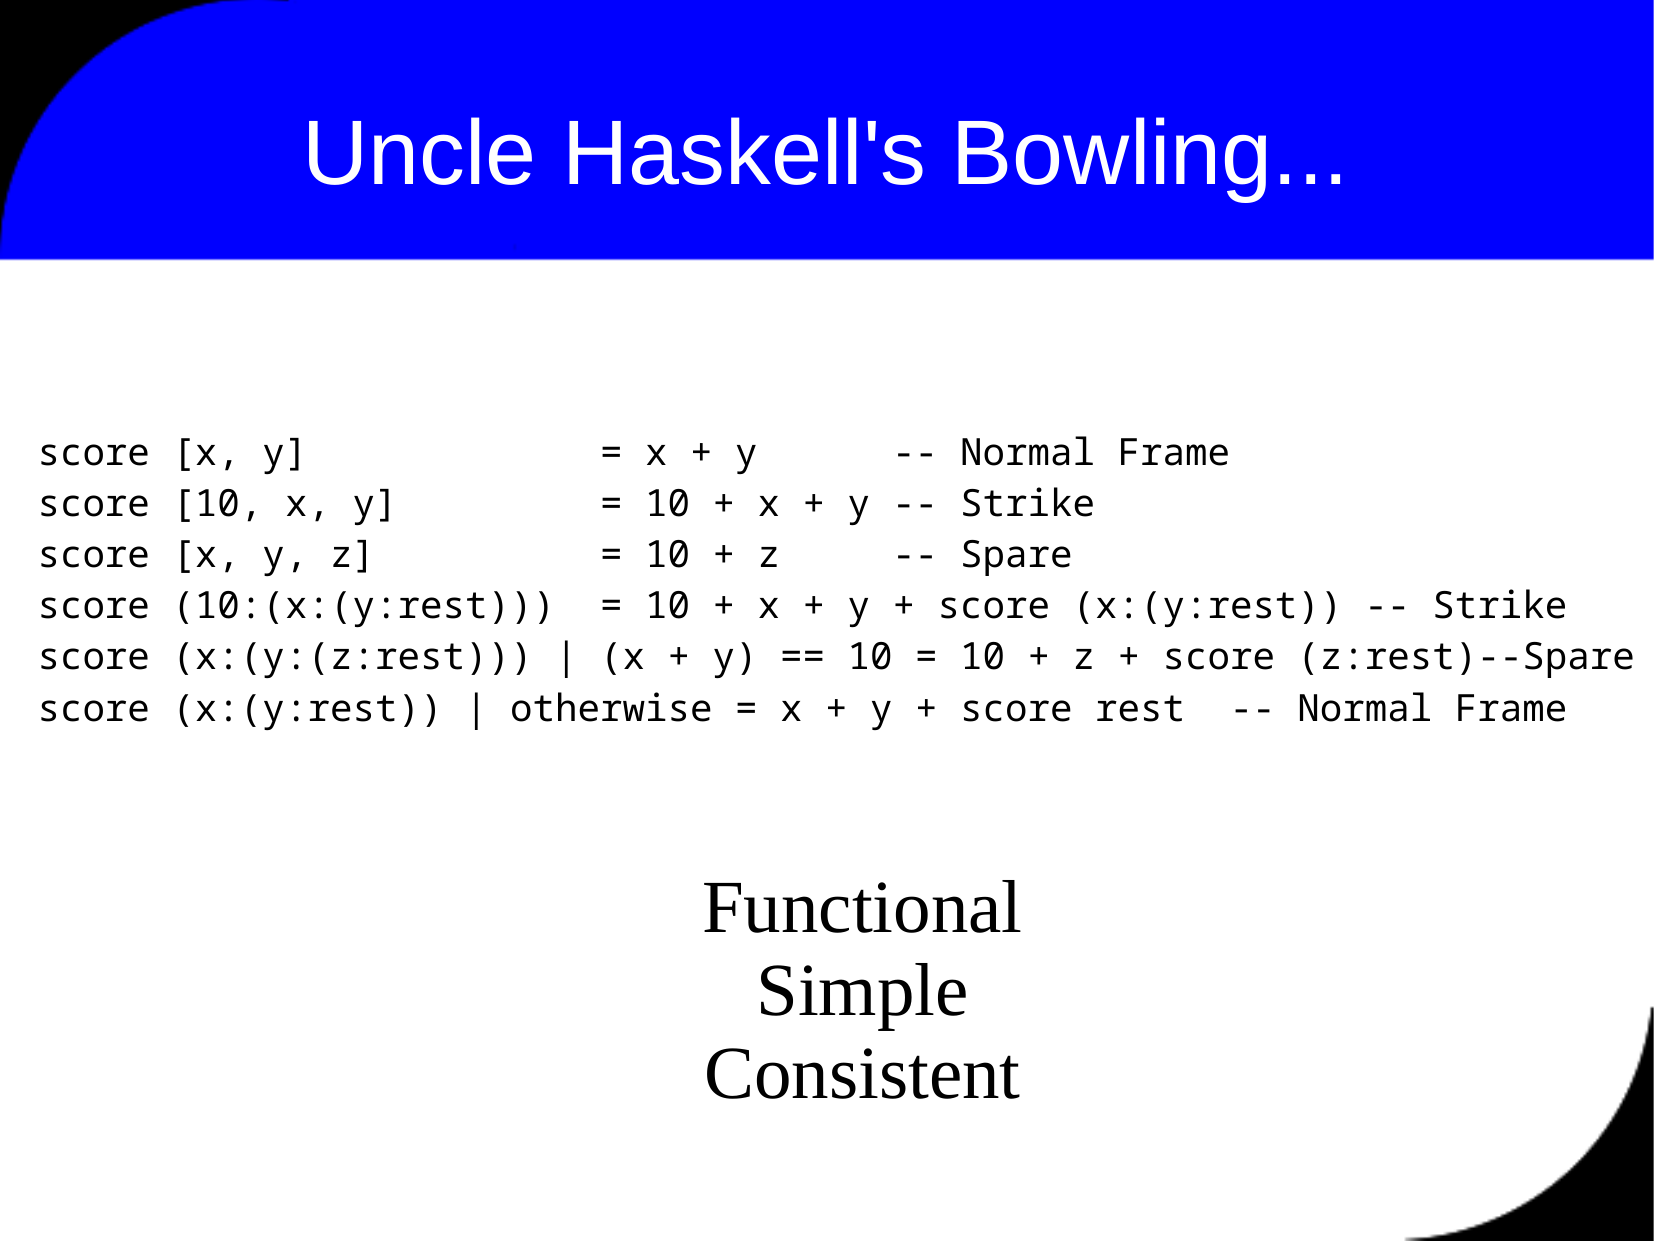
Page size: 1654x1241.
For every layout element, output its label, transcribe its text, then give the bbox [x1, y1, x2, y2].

subtitle score [x, y] = x + y -- Normal Frame score [10, x, y] = 10 + x + y -- Strike score [x, y, z] = 10 + z -- Spare score (10:(x:(y:rest))) = 10 + x + y + score (x:(y:rest)) -- Strike score (x:(y:(z:rest))) | (x + y) == 10 = 10 + z + score (z:rest)--Spare score (x:(y:rest)) | otherwise = x + y + score rest -- Normal Frame Functional Simple Consistent [37, 368, 1654, 1173]
title Uncle Haskell's Bowling... [82, 56, 1571, 250]
picture [0, 0, 1654, 1241]
